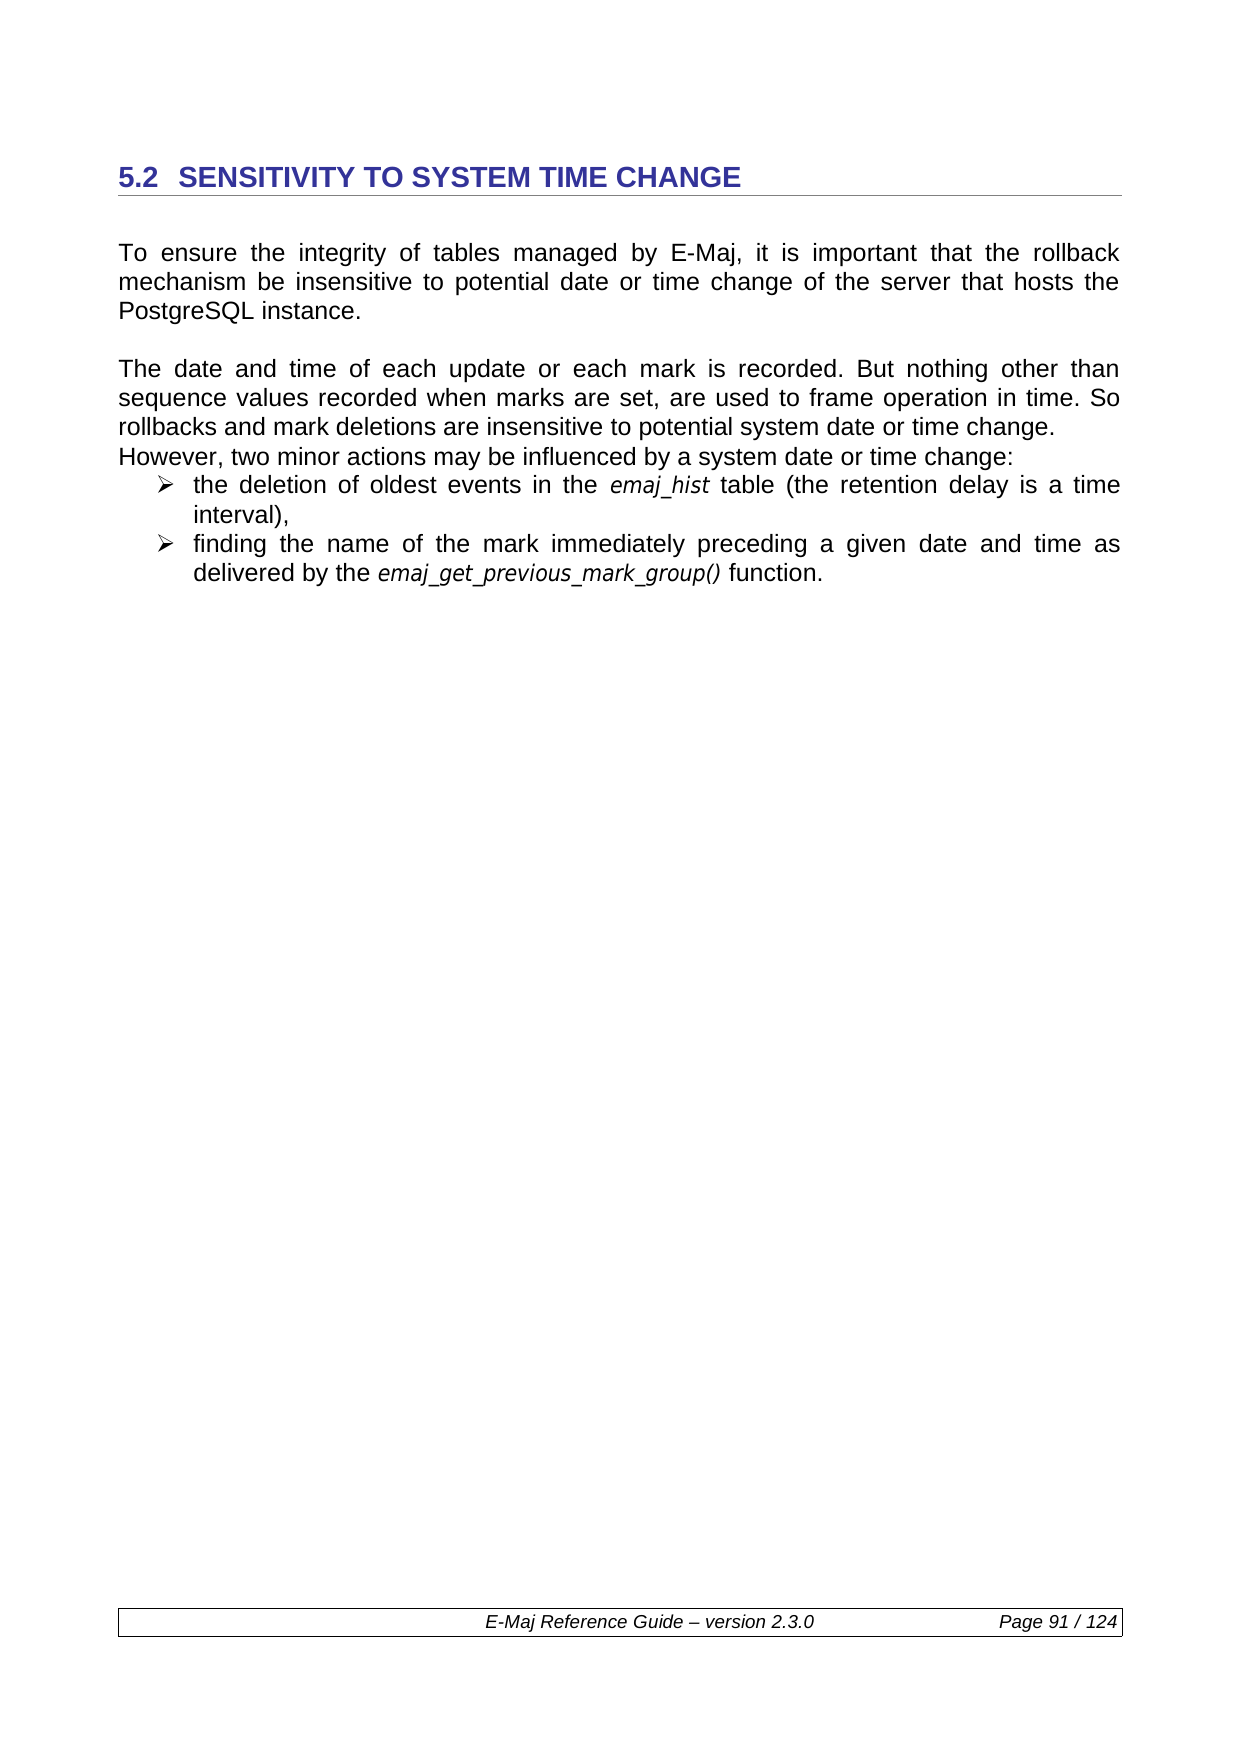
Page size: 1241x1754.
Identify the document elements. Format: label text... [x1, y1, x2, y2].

text However, two minor actions may be influenced by a system date or time change: [118, 441, 1122, 470]
list the deletion of oldest events in the emaj_hist table (the retention delay is a time interval), [156, 470, 1122, 528]
text The date and time of each update or each mark is recorded. But nothing other than sequence values recorded when marks are set, are used to frame operation in time. So rollbacks and mark deletions are insensitive to potential system date or time change. [118, 354, 1122, 441]
subtitle Sensitivity to system time change [118, 160, 1122, 195]
text To ensure the integrity of tables managed by E-Maj, it is important that the rollback mechanism be insensitive to potential date or time change of the server that hosts the PostgreSQL instance. [118, 238, 1122, 325]
list finding the name of the mark immediately preceding a given date and time as delivered by the emaj_get_previous_mark_group() function. [156, 528, 1122, 587]
